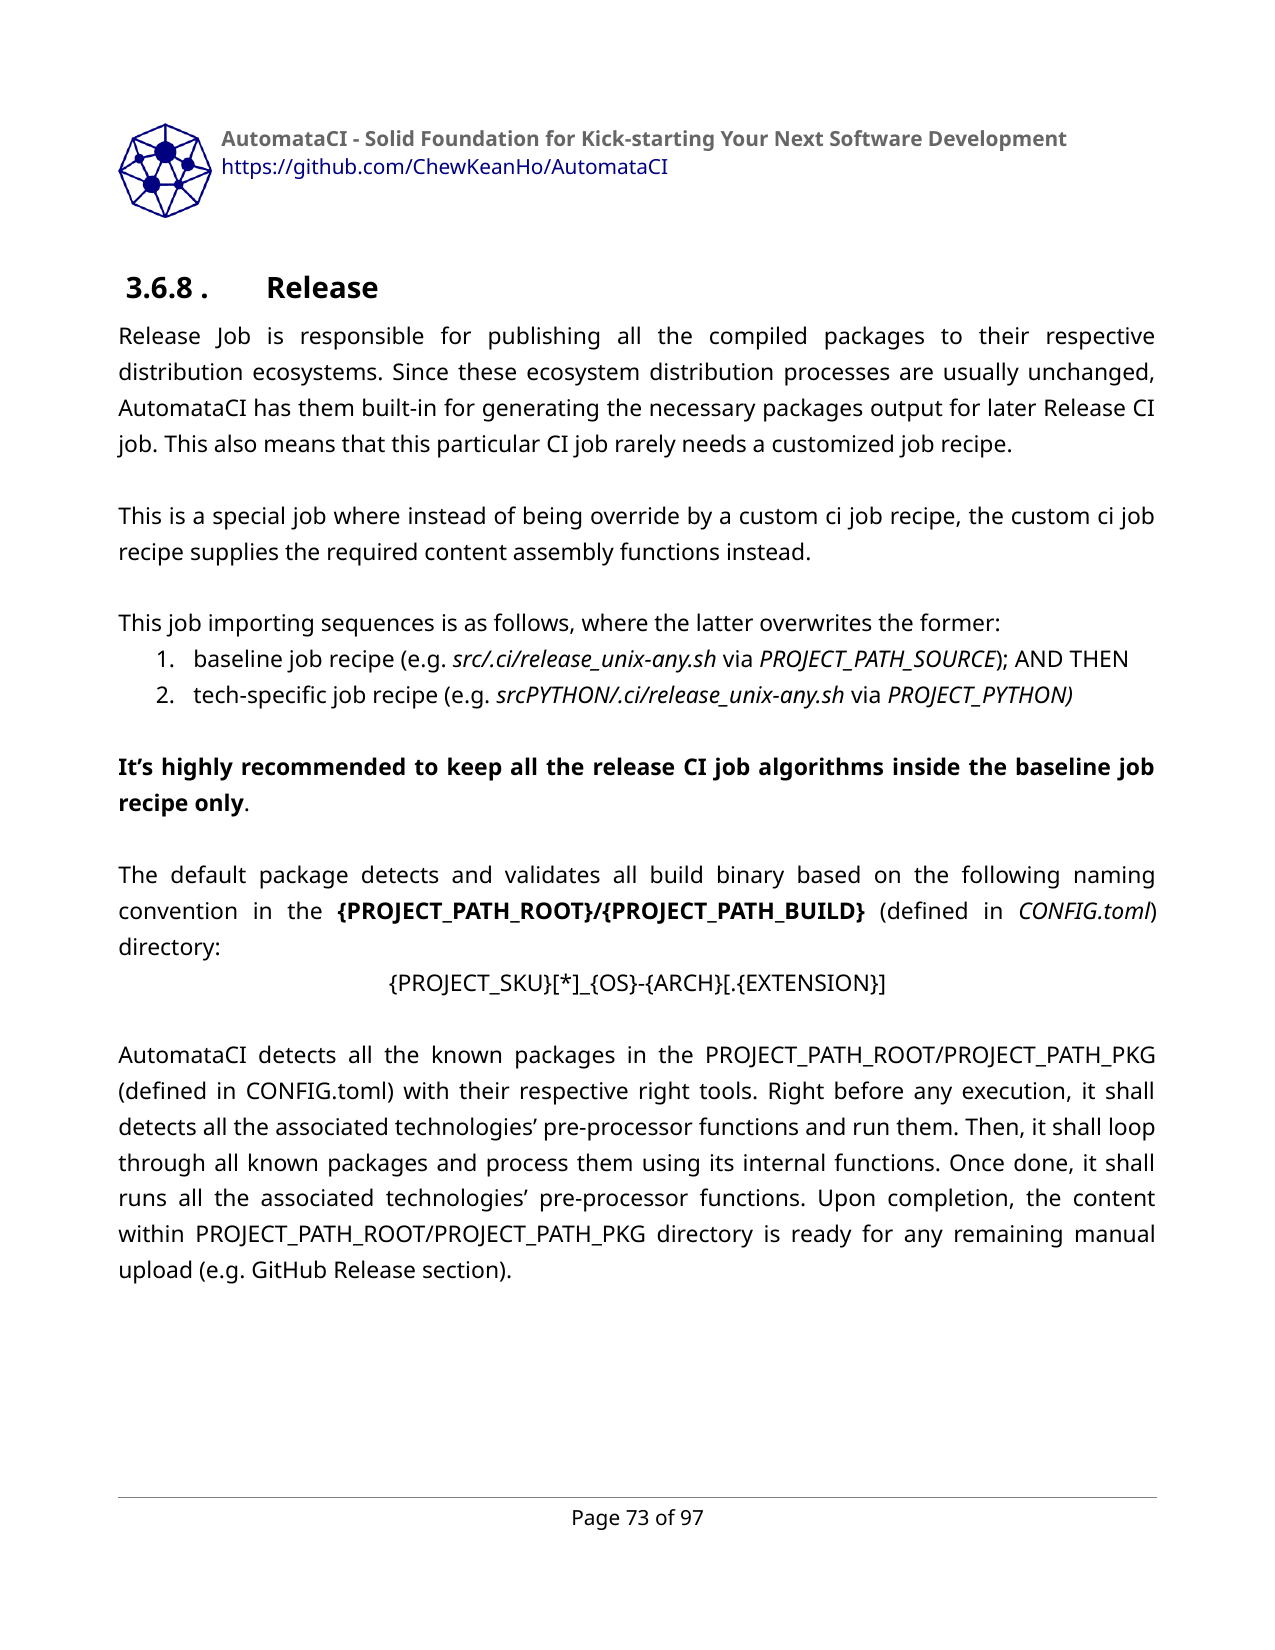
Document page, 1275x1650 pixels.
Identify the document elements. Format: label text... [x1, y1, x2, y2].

text {PROJECT_SKU}[*]_{OS}-{ARCH}[.{EXTENSION}] [118, 967, 1157, 998]
list tech-specific job recipe (e.g. srcPYTHON/.ci/release_unix-any.sh via PROJECT_PYTHON) [156, 679, 1157, 711]
text Release Job is responsible for publishing all the compiled packages to their respective distribution ecosystems. Since these ecosystem distribution processes are usually unchanged, AutomataCI has them built-in for generating the necessary packages output for later Release CI job. This also means that this particular CI job rarely needs a customized job recipe. [118, 320, 1157, 459]
subtitle Release [118, 267, 1157, 307]
text This job importing sequences is as follows, where the latter overwrites the former: [118, 607, 1157, 639]
list baseline job recipe (e.g. src/.ci/release_unix-any.sh via PROJECT_PATH_SOURCE); AND THEN [156, 643, 1157, 674]
text This is a special job where instead of being override by a custom ci job recipe, the custom ci job recipe supplies the required content assembly functions instead. [118, 499, 1157, 567]
picture [118, 123, 212, 218]
text The default package detects and validates all build binary based on the following naming convention in the {PROJECT_PATH_ROOT}/{PROJECT_PATH_BUILD} (defined in CONFIG.toml) directory: [118, 859, 1157, 962]
text AutomataCI detects all the known packages in the PROJECT_PATH_ROOT/PROJECT_PATH_PKG (defined in CONFIG.toml) with their respective right tools. Right before any execution, it shall detects all the associated technologies’ pre-processor functions and run them. Then, it shall loop through all known packages and process them using its internal functions. Once done, it shall runs all the associated technologies’ pre-processor functions. Upon completion, the content within PROJECT_PATH_ROOT/PROJECT_PATH_PKG directory is ready for any remaining manual upload (e.g. GitHub Release section). [118, 1039, 1157, 1286]
text It’s highly recommended to keep all the release CI job algorithms inside the baseline job recipe only. [118, 751, 1157, 818]
